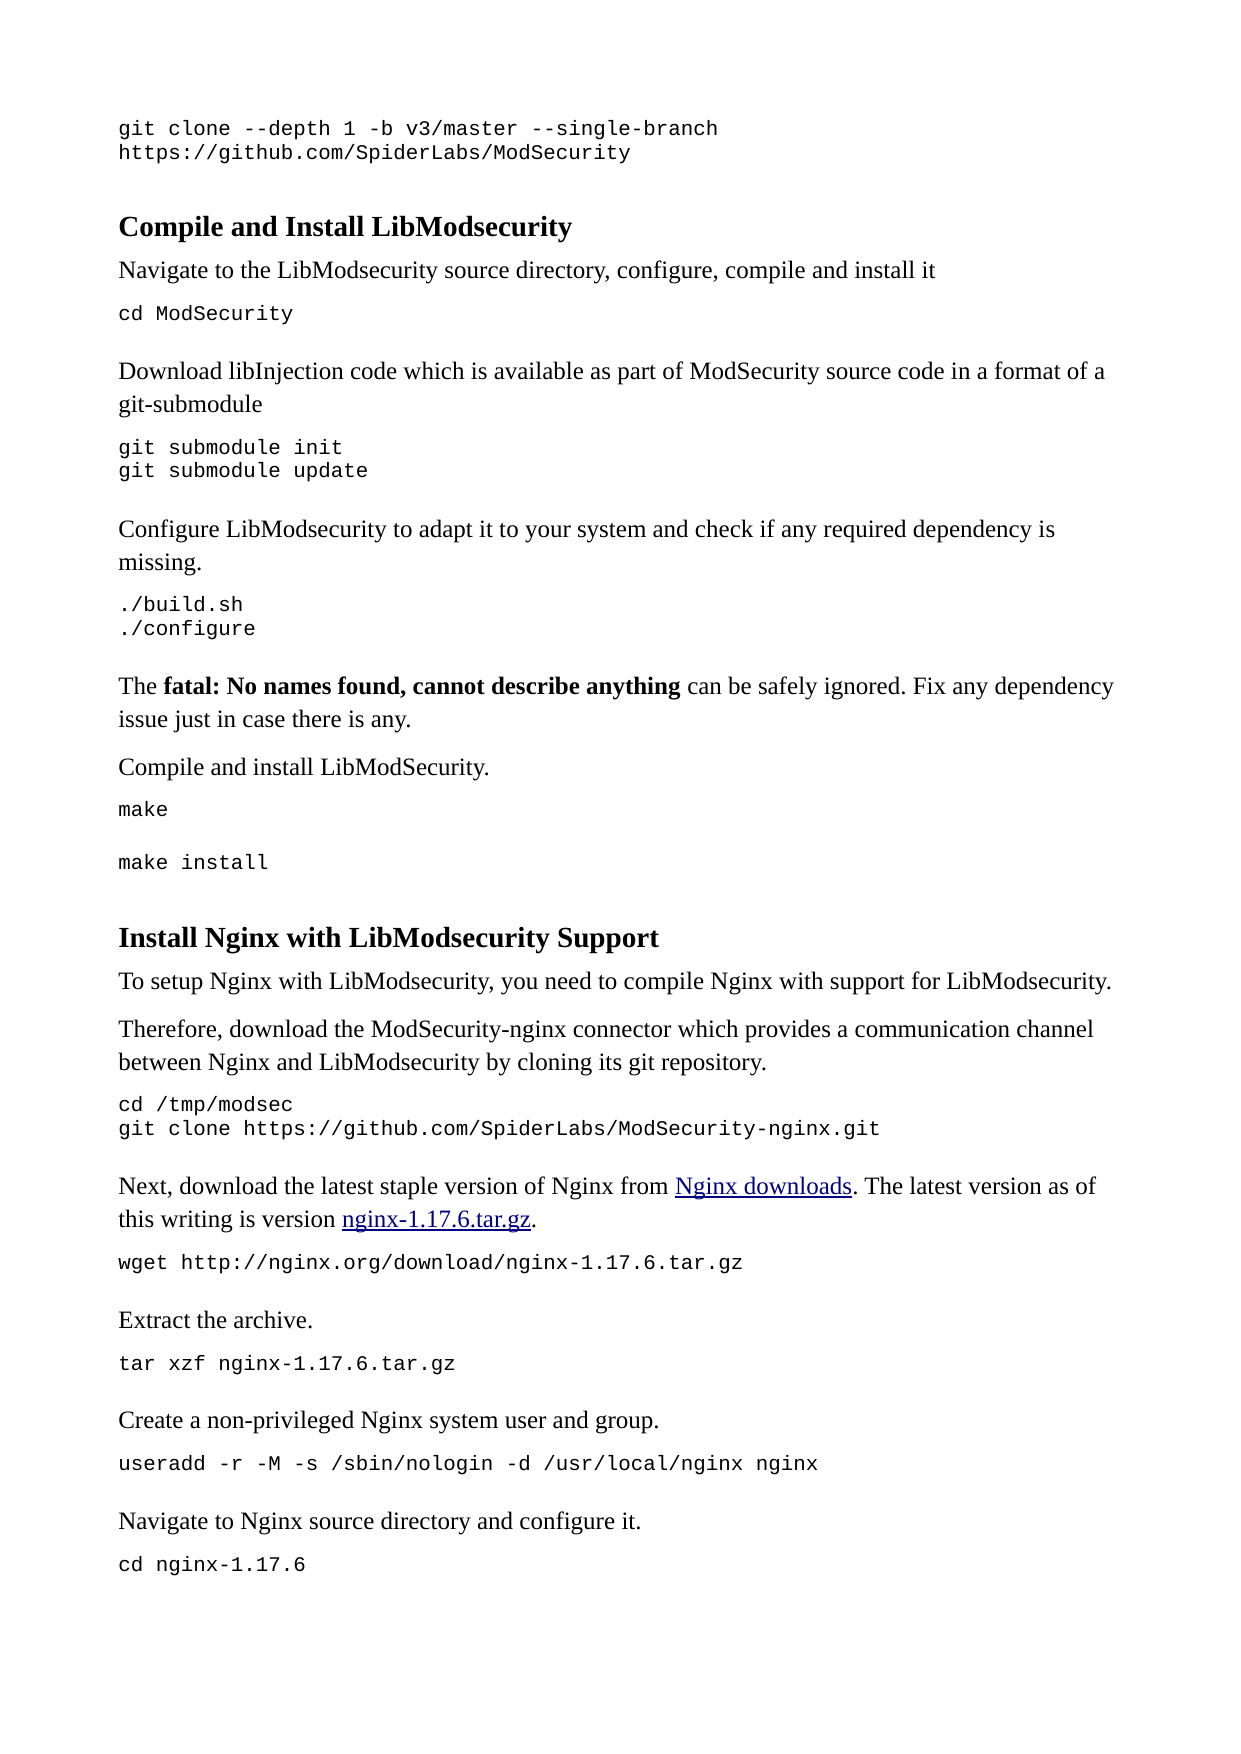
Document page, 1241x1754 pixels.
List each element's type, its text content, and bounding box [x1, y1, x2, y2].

text make [118, 799, 1122, 823]
subtitle Install Nginx with LibModsecurity Support [118, 920, 1122, 954]
text ./configure [118, 618, 1122, 642]
text Navigate to the LibModsecurity source directory, configure, compile and install it [118, 256, 1122, 284]
text git submodule init [118, 437, 1122, 461]
text Navigate to Nginx source directory and configure it. [118, 1506, 1122, 1535]
text Create a non-privileged Nginx system user and group. [118, 1406, 1122, 1434]
subtitle Compile and Install LibModsecurity [118, 209, 1122, 243]
text To setup Nginx with LibModsecurity, you need to compile Nginx with support for LibModsecurity. [118, 966, 1122, 995]
text Download libInjection code which is available as part of ModSecurity source code in a format of a git-submodule [118, 356, 1122, 418]
text Compile and install LibModSecurity. [118, 752, 1122, 780]
text ./build.sh [118, 594, 1122, 618]
text wget http://nginx.org/download/nginx-1.17.6.tar.gz [118, 1252, 1122, 1275]
text Configure LibModsecurity to adapt it to your system and check if any required dependency is missing. [118, 514, 1122, 575]
text cd /tmp/modsec [118, 1094, 1122, 1118]
text cd ModSecurity [118, 303, 1122, 327]
text useradd -r -M -s /sbin/nologin -d /usr/local/nginx nginx [118, 1453, 1122, 1477]
text make install [118, 852, 1122, 876]
text cd nginx-1.17.6 [118, 1554, 1122, 1578]
text Therefore, download the ModSecurity-nginx connector which provides a communication channel between Nginx and LibModsecurity by cloning its git repository. [118, 1014, 1122, 1076]
text tar xzf nginx-1.17.6.tar.gz [118, 1352, 1122, 1376]
text git submodule update [118, 461, 1122, 484]
text git clone https://github.com/SpiderLabs/ModSecurity-nginx.git [118, 1118, 1122, 1142]
text git clone --depth 1 -b v3/master --single-branch https://github.com/SpiderLabs/ModSecurity [118, 118, 1122, 165]
text The fatal: No names found, cannot describe anything can be safely ignored. Fix any dependency issue just in case there is any. [118, 671, 1122, 733]
text Next, download the latest staple version of Nginx from Nginx downloads. The latest version as of this writing is version nginx-1.17.6.tar.gz. [118, 1171, 1122, 1233]
text Extract the archive. [118, 1305, 1122, 1334]
